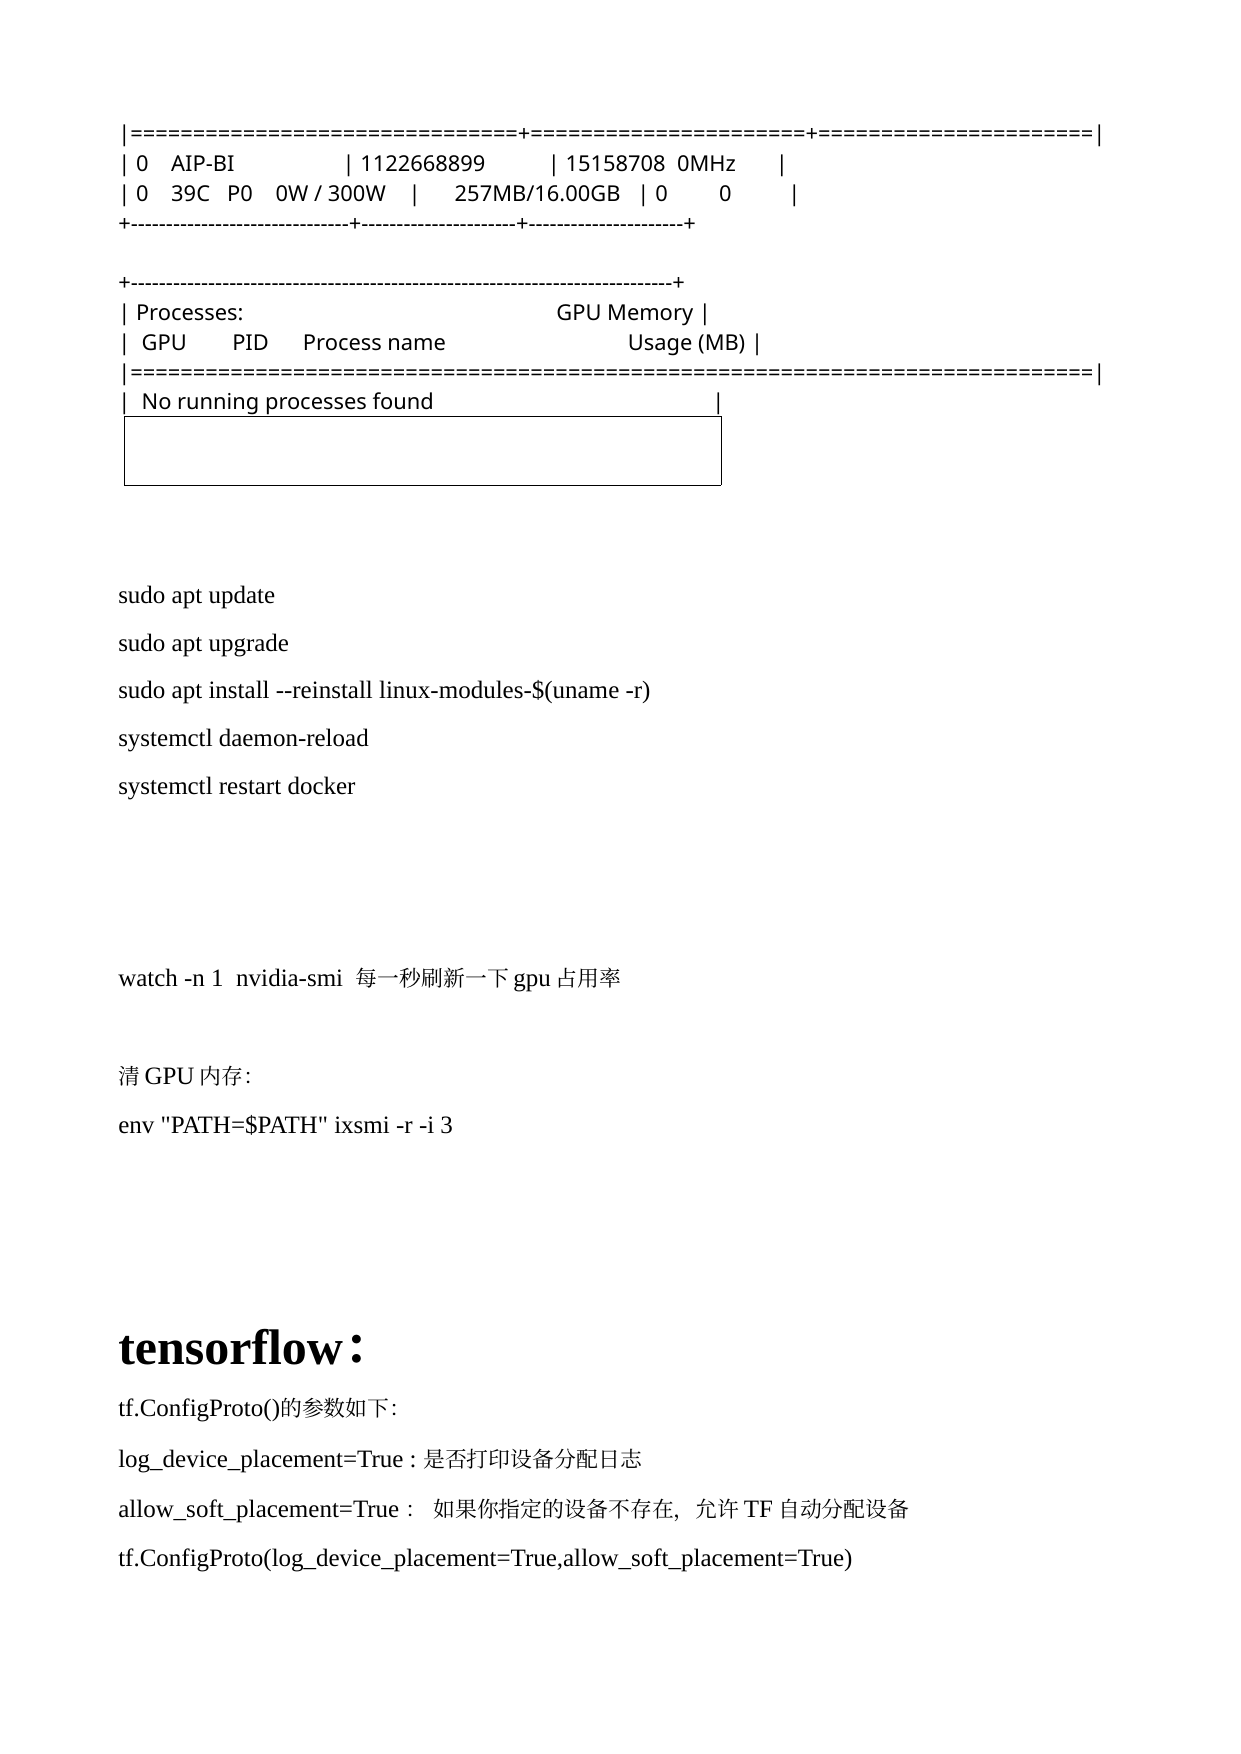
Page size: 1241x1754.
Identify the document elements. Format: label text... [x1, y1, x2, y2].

text tf.ConfigProto(log_device_placement=True,allow_soft_placement=True) [118, 1543, 1122, 1572]
text watch -n 1 nvidia-smi 每一秒刷新一下gpu占用率 [118, 961, 1122, 993]
text tf.ConfigProto()的参数如下： [118, 1391, 1122, 1423]
text sudo apt upgrade [118, 628, 1122, 657]
text sudo apt update [118, 580, 1122, 609]
text +-------------------------------+----------------------+----------------------+ [118, 207, 1122, 237]
text log_device_placement=True : 是否打印设备分配日志 [118, 1442, 1122, 1473]
subtitle tensorflow： [118, 1307, 1122, 1379]
text allow_soft_placement=True ： 如果你指定的设备不存在，允许TF自动分配设备 [118, 1493, 1122, 1524]
text systemctl daemon-reload [118, 723, 1122, 752]
text | Processes: GPU Memory | [118, 297, 1122, 327]
text env "PATH=$PATH" ixsmi -r -i 3 [118, 1110, 1122, 1139]
text |===============================+======================+======================| [118, 118, 1122, 148]
text | 0 39C P0 0W / 300W | 257MB/16.00GB | 0 0 | [118, 178, 1122, 207]
text systemctl restart docker [118, 771, 1122, 799]
text sudo apt install --reinstall linux-modules-$(uname -r) [118, 676, 1122, 704]
text +-----------------------------------------------------------------------------+ [118, 267, 1122, 297]
text 清GPU内存： [118, 1059, 1122, 1091]
text |=============================================================================| [118, 356, 1122, 386]
text | 0 AIP-BI | 1122668899 | 15158708 0MHz | [118, 148, 1122, 178]
table_header [125, 417, 721, 485]
text | No running processes found | [118, 386, 1122, 416]
text | GPU PID Process name Usage (MB) | [118, 327, 1122, 356]
